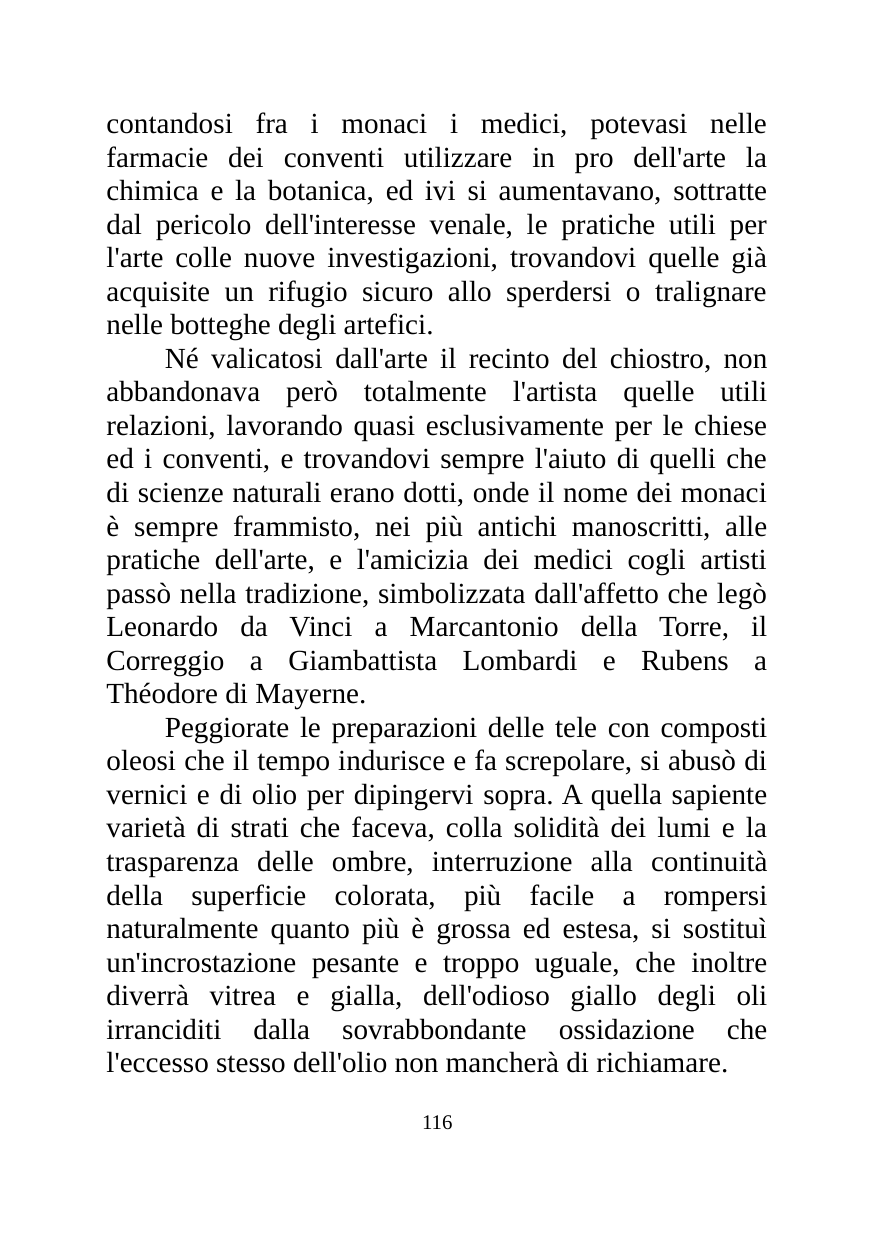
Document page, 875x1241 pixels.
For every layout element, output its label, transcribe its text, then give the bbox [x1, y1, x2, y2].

text Né valicatosi dall'arte il recinto del chiostro, non abbandonava però totalmente l'artista quelle utili relazioni, lavorando quasi esclusivamente per le chiese ed i conventi, e trovandovi sempre l'aiuto di quelli che di scienze naturali erano dotti, onde il nome dei monaci è sempre frammisto, nei più antichi manoscritti, alle pratiche dell'arte, e l'amicizia dei medici cogli artisti passò nella tradizione, simbolizzata dall'affetto che legò Leonardo da Vinci a Marcantonio della Torre, il Correggio a Giambattista Lombardi e Rubens a Théodore di Mayerne. [106, 341, 768, 710]
text contandosi fra i monaci i medici, potevasi nelle farmacie dei conventi utilizzare in pro dell'arte la chimica e la botanica, ed ivi si aumentavano, sottratte dal pericolo dell'interesse venale, le pratiche utili per l'arte colle nuove investigazioni, trovandovi quelle già acquisite un rifugio sicuro allo sperdersi o tralignare nelle botteghe degli artefici. [106, 106, 768, 341]
text Peggiorate le preparazioni delle tele con composti oleosi che il tempo indurisce e fa screpolare, si abusò di vernici e di olio per dipingervi sopra. A quella sapiente varietà di strati che faceva, colla solidità dei lumi e la trasparenza delle ombre, interruzione alla continuità della superficie colorata, più facile a rompersi naturalmente quanto più è grossa ed estesa, si sostituì un'incrostazione pesante e troppo uguale, che inoltre diverrà vitrea e gialla, dell'odioso giallo degli oli irranciditi dalla sovrabbondante ossidazione che l'eccesso stesso dell'olio non mancherà di richiamare. [106, 710, 768, 1079]
